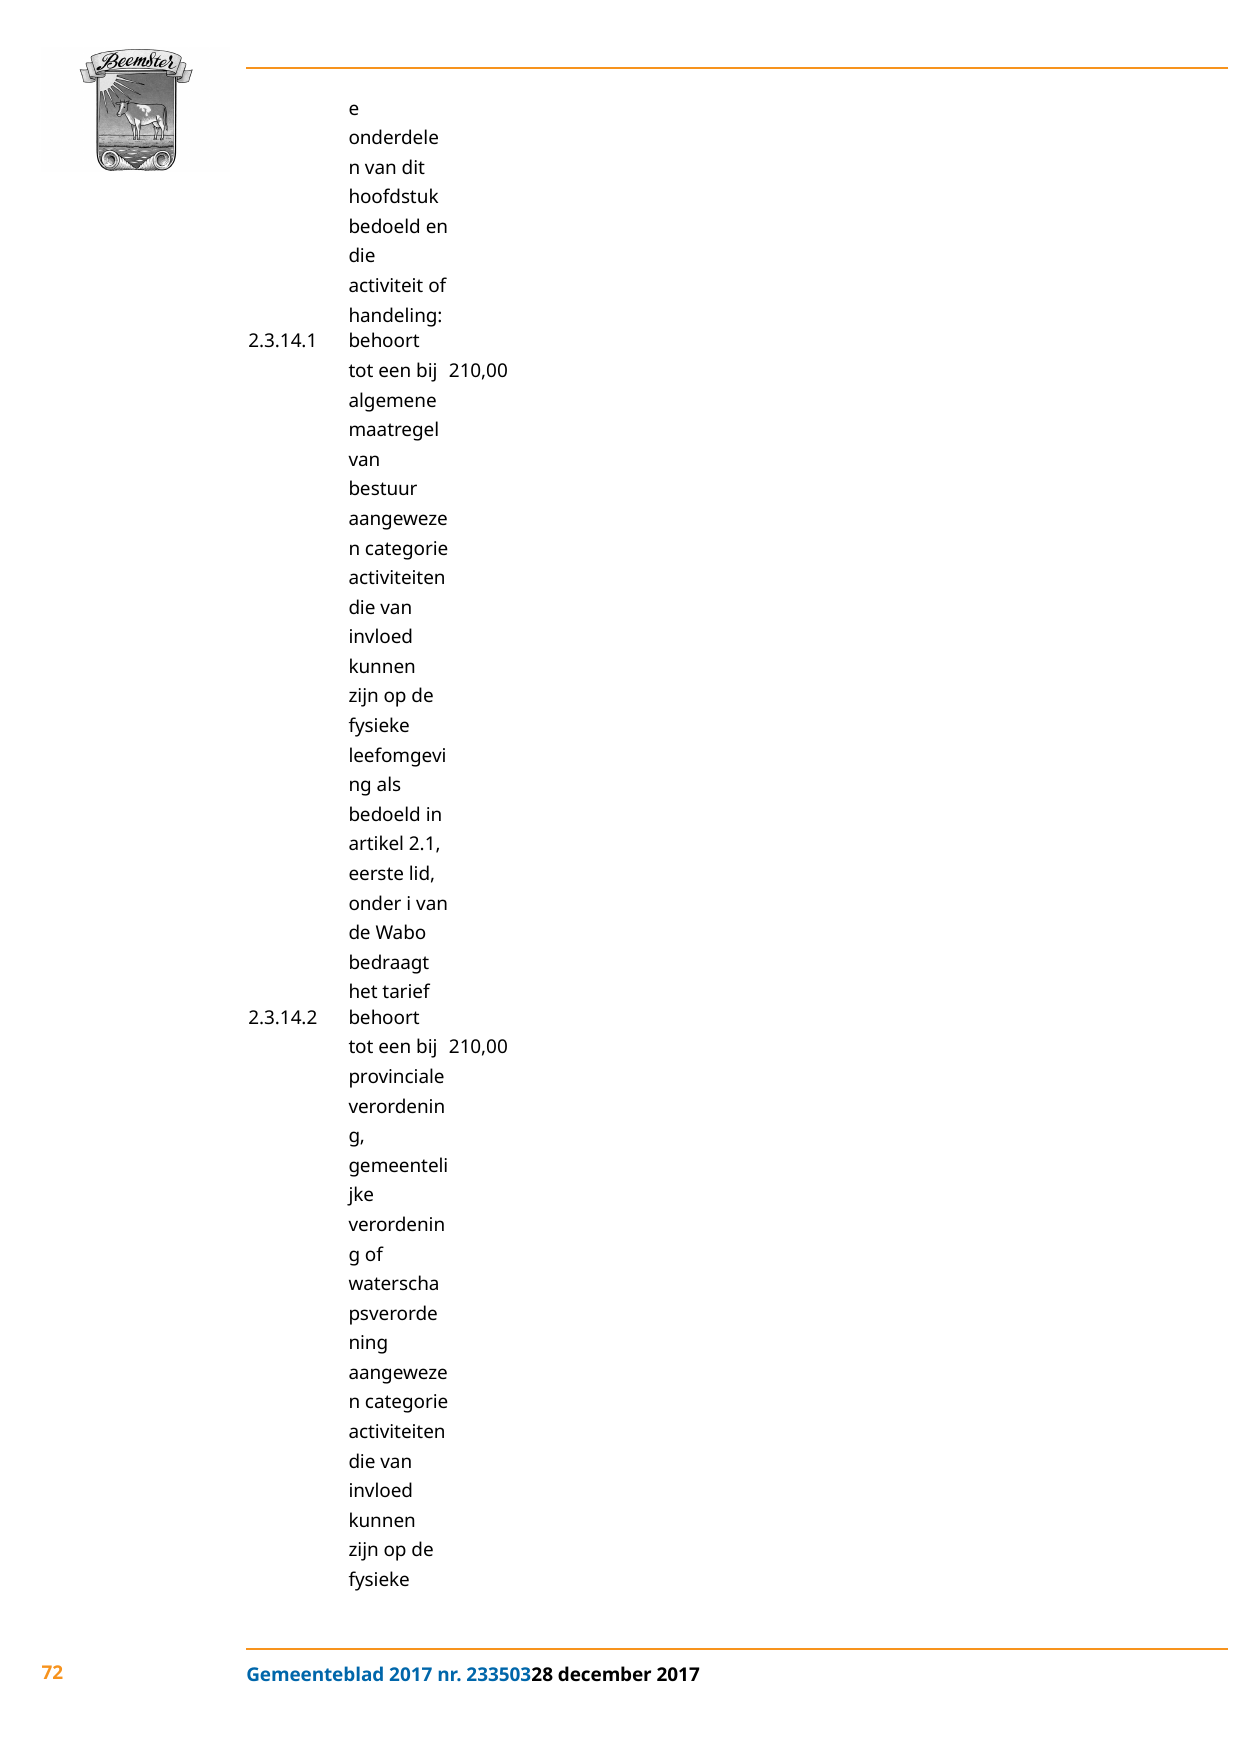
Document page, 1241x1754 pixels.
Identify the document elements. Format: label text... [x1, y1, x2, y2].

table_cell e onderdelen van dit hoofdstuk bedoeld en die activiteit of handeling: [348, 95, 449, 328]
table_cell 2.3.14.2 [248, 1004, 348, 1592]
table_cell behoort tot een bij algemene maatregel van bestuur aangewezen categorie activiteiten die van invloed kunnen zijn op de fysieke leefomgeving als bedoeld in artikel 2.1, eerste lid, onder i van de Wabo bedraagt het tarief [348, 328, 449, 1004]
table_cell behoort tot een bij provinciale verordening, gemeentelijke verordening of waterschapsverordening aangewezen categorie activiteiten die van invloed kunnen zijn op de fysieke [348, 1004, 449, 1592]
picture [41, 47, 231, 172]
table_cell 2.3.14.1 [248, 328, 348, 1004]
table_cell [449, 95, 549, 328]
table_cell [248, 95, 348, 328]
table_cell 210,00 [449, 1004, 549, 1592]
table_cell 210,00 [449, 328, 549, 1004]
